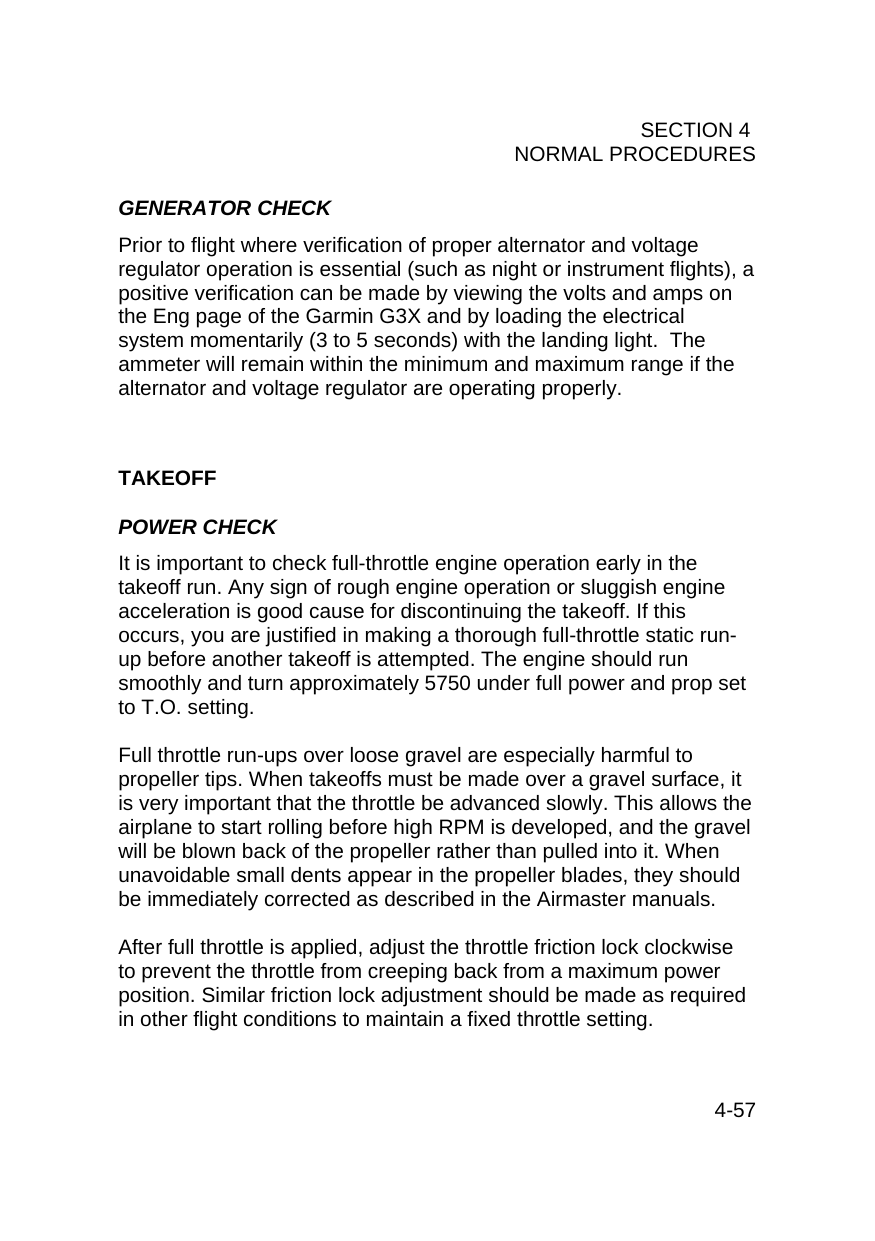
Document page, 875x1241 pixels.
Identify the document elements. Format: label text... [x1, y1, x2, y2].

subtitle TAKEOFF [118, 466, 756, 490]
text It is important to check full-throttle engine operation early in the takeoff run. Any sign of rough engine operation or sluggish engine acceleration is good cause for discontinuing the takeoff. If this occurs, you are justified in making a thorough full-throttle static run-up before another takeoff is attempted. The engine should run smoothly and turn approximately 5750 under full power and prop set to T.O. setting. [118, 551, 756, 719]
text After full throttle is applied, adjust the throttle friction lock clockwise to prevent the throttle from creeping back from a maximum power position. Similar friction lock adjustment should be made as required in other flight conditions to maintain a fixed throttle setting. [118, 934, 756, 1030]
subtitle POWER CHECK [118, 515, 756, 539]
text Full throttle run-ups over loose gravel are especially harmful to propeller tips. When takeoffs must be made over a gravel surface, it is very important that the throttle be advanced slowly. This allows the airplane to start rolling before high RPM is developed, and the gravel will be blown back of the propeller rather than pulled into it. When unavoidable small dents appear in the propeller blades, they should be immediately corrected as described in the Airmaster manuals. [118, 743, 756, 911]
subtitle GENERATOR CHECK [118, 196, 756, 220]
text Prior to flight where verification of proper alternator and voltage regulator operation is essential (such as night or instrument flights), a positive verification can be made by viewing the volts and amps on the Eng page of the Garmin G3X and by loading the electrical system momentarily (3 to 5 seconds) with the landing light. The ammeter will remain within the minimum and maximum range if the alternator and voltage regulator are operating properly. [118, 232, 756, 400]
